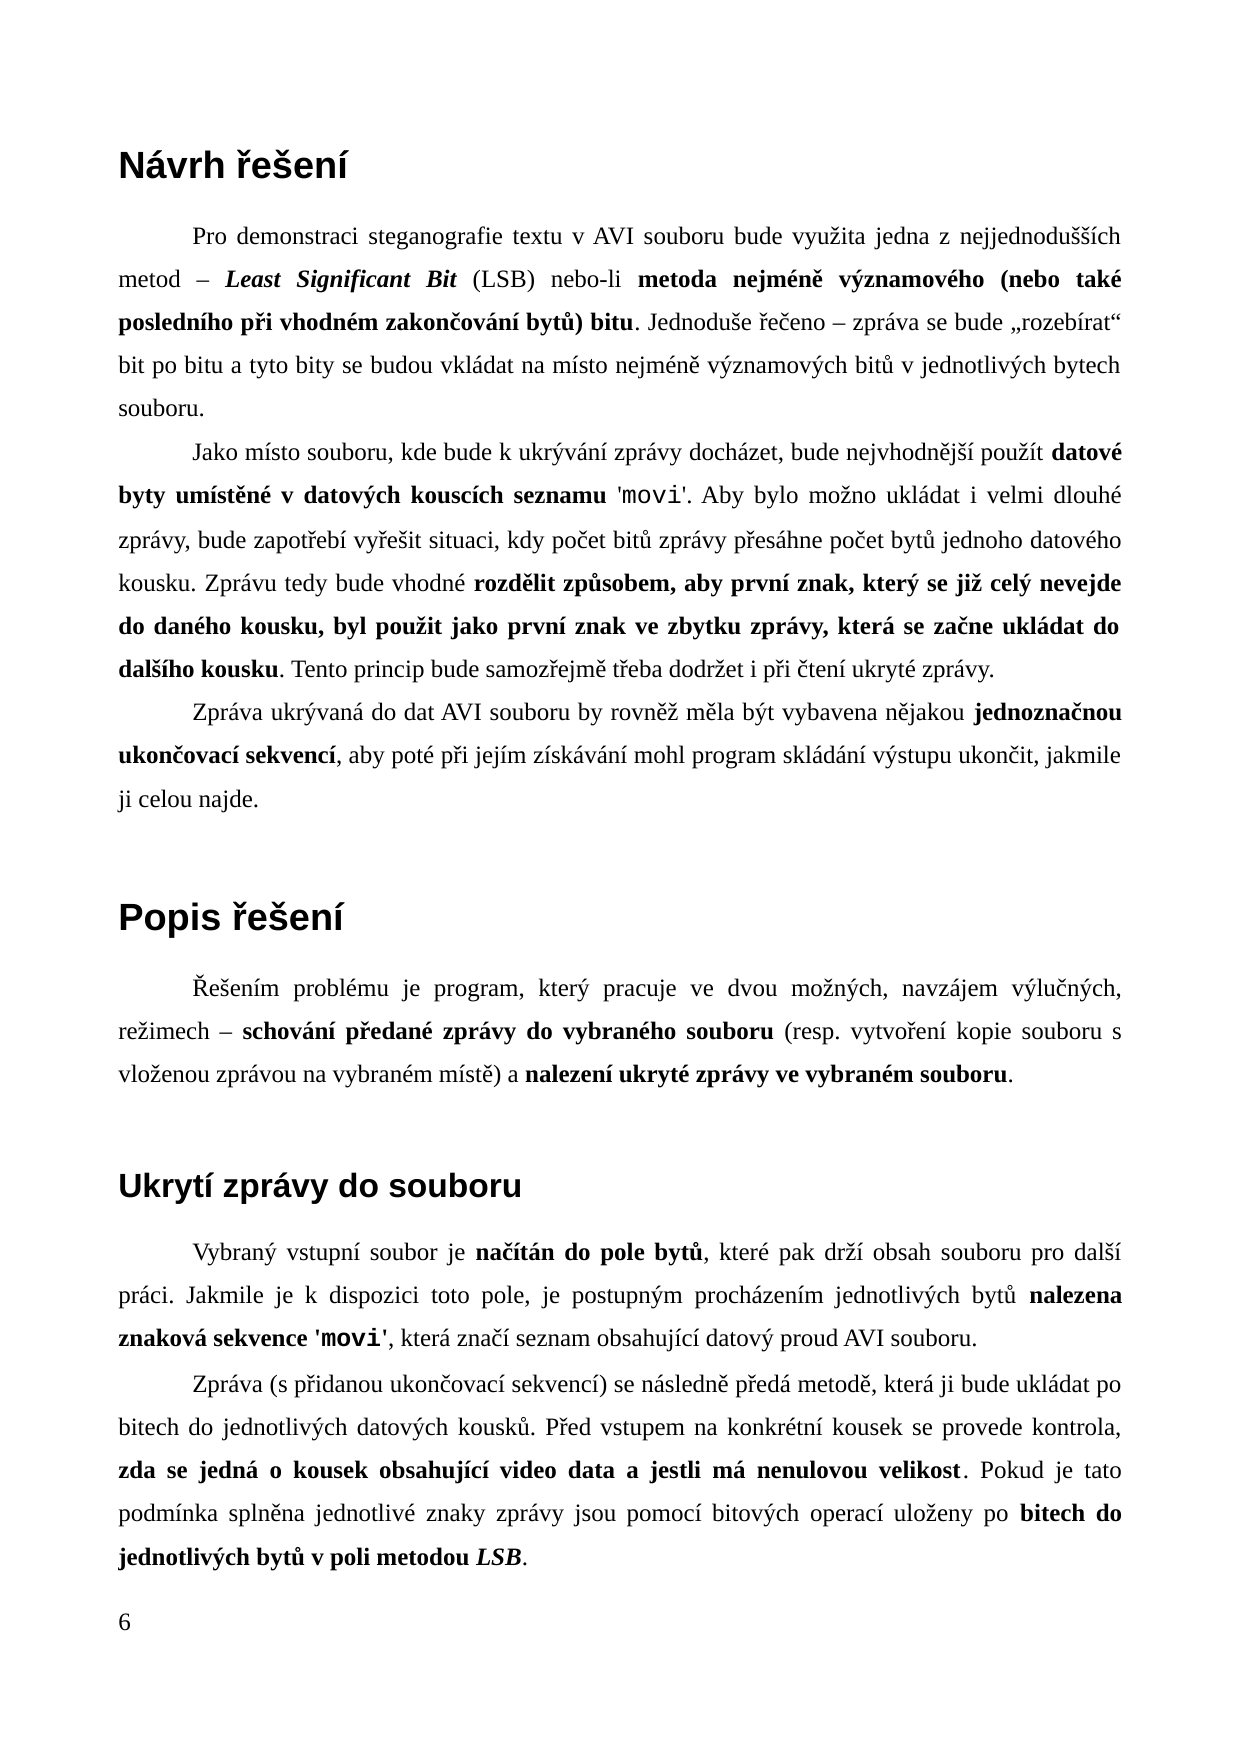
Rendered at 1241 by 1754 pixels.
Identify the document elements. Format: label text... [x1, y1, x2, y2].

subtitle Ukrytí zprávy do souboru [118, 1166, 1122, 1205]
text Řešením problému je program, který pracuje ve dvou možných, navzájem výlučných, režimech – schování předané zprávy do vybraného souboru (resp. vytvoření kopie souboru s vloženou zprávou na vybraném místě) a nalezení ukryté zprávy ve vybraném souboru. [118, 973, 1122, 1088]
text Zpráva ukrývaná do dat AVI souboru by rovněž měla být vybavena nějakou jednoznačnou ukončovací sekvencí, aby poté při jejím získávání mohl program skládání výstupu ukončit, jakmile ji celou najde. [118, 697, 1122, 812]
subtitle Návrh řešení [118, 143, 1122, 187]
subtitle Popis řešení [118, 895, 1122, 939]
text Jako místo souboru, kde bude k ukrývání zprávy docházet, bude nejvhodnější použít datové byty umístěné v datových kouscích seznamu 'movi'. Aby bylo možno ukládat i velmi dlouhé zprávy, bude zapotřebí vyřešit situaci, kdy počet bitů zprávy přesáhne počet bytů jednoho datového kousku. Zprávu tedy bude vhodné rozdělit způsobem, aby první znak, který se již celý nevejde do daného kousku, byl použit jako první znak ve zbytku zprávy, která se začne ukládat do dalšího kousku. Tento princip bude samozřejmě třeba dodržet i při čtení ukryté zprávy. [118, 437, 1122, 683]
text Pro demonstraci steganografie textu v AVI souboru bude využita jedna z nejjednodušších metod – Least Significant Bit (LSB) nebo-li metoda nejméně významového (nebo také posledního při vhodném zakončování bytů) bitu. Jednoduše řečeno – zpráva se bude „rozebírat“ bit po bitu a tyto bity se budou vkládat na místo nejméně významových bitů v jednotlivých bytech souboru. [118, 221, 1122, 422]
text Zpráva (s přidanou ukončovací sekvencí) se následně předá metodě, která ji bude ukládat po bitech do jednotlivých datových kousků. Před vstupem na konkrétní kousek se provede kontrola, zda se jedná o kousek obsahující video data a jestli má nenulovou velikost. Pokud je tato podmínka splněna jednotlivé znaky zprávy jsou pomocí bitových operací uloženy po bitech do jednotlivých bytů v poli metodou LSB. [118, 1369, 1122, 1570]
text Vybraný vstupní soubor je načítán do pole bytů, které pak drží obsah souboru pro další práci. Jakmile je k dispozici toto pole, je postupným procházením jednotlivých bytů nalezena znaková sekvence 'movi', která značí seznam obsahující datový proud AVI souboru. [118, 1237, 1122, 1354]
